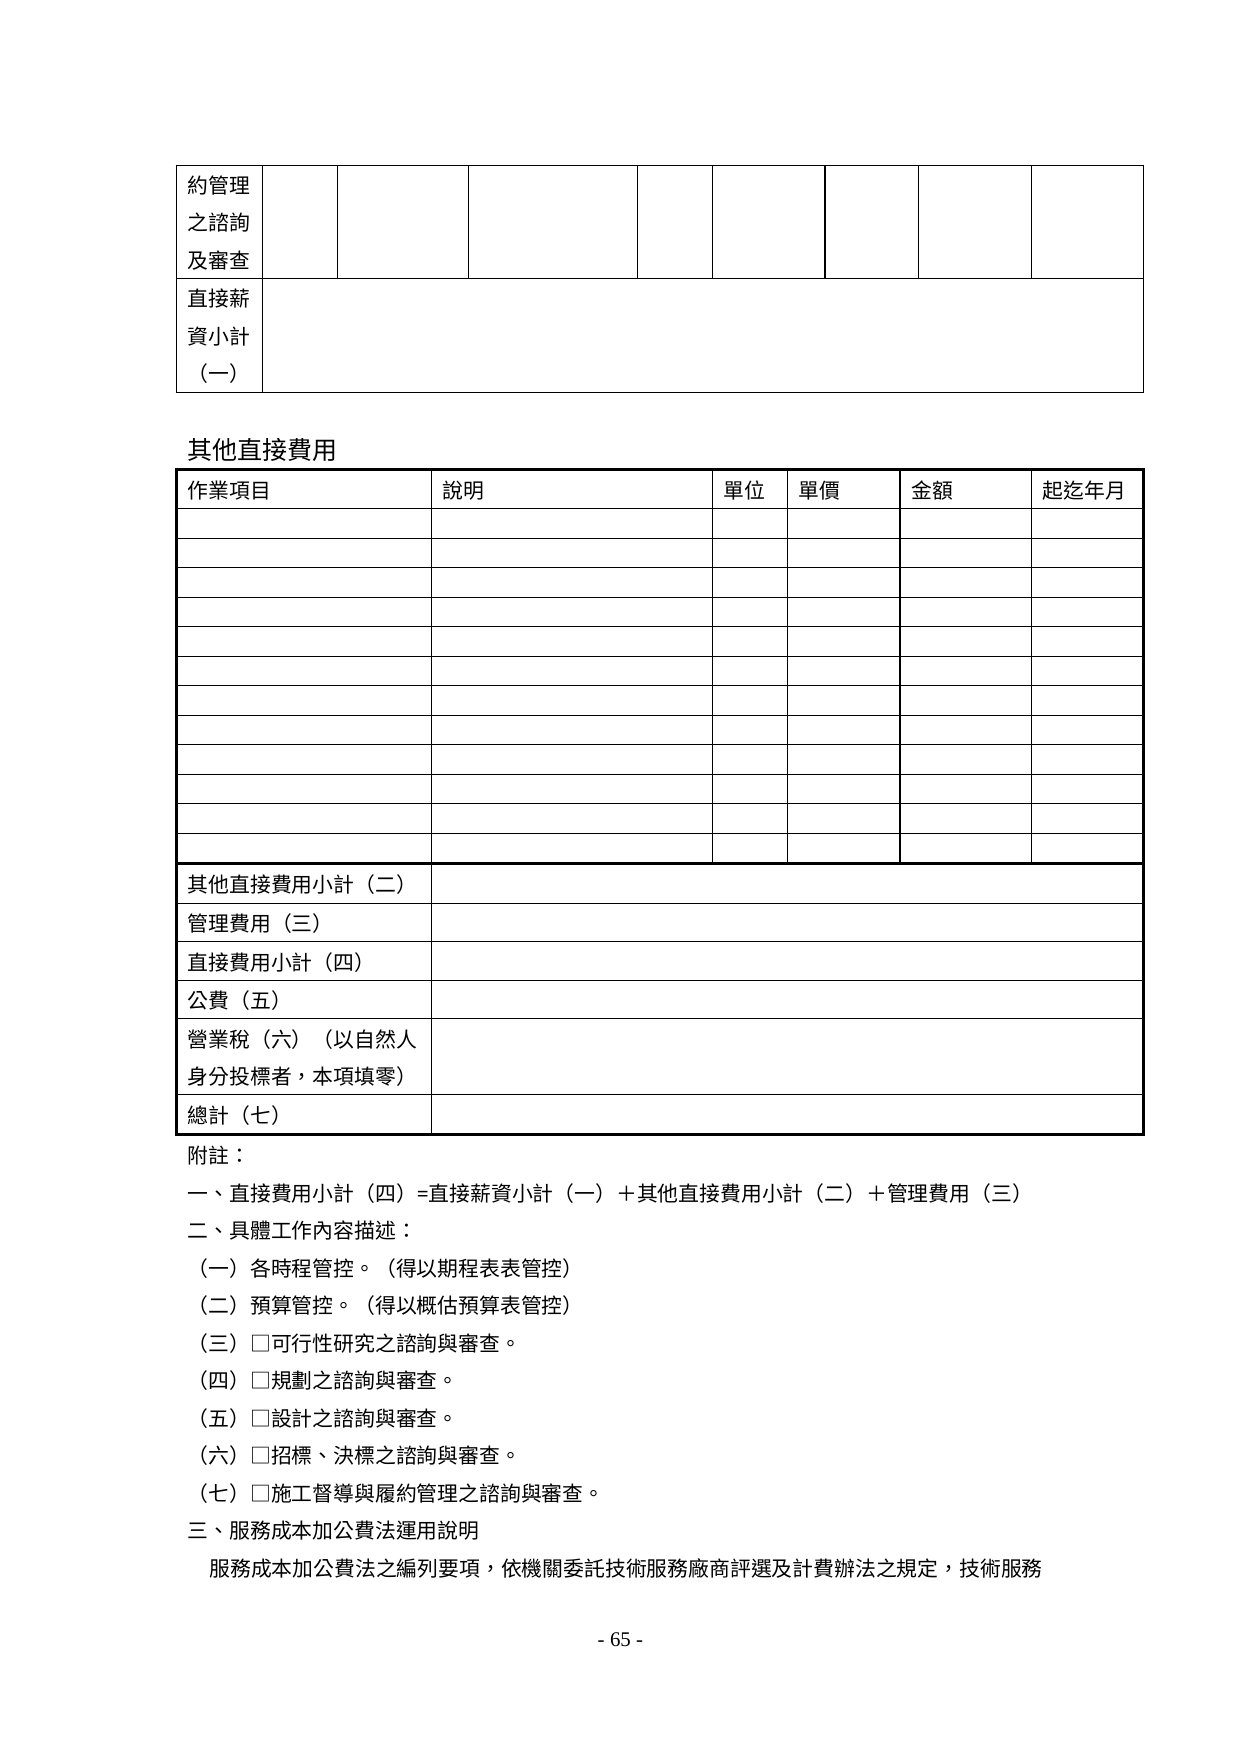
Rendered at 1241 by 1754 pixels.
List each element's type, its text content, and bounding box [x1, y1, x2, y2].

text 其他直接費用 [187, 430, 1053, 468]
table_cell [432, 657, 712, 685]
table_cell [178, 834, 431, 862]
table_cell [901, 509, 1031, 538]
table_cell 公費（五） [178, 981, 431, 1018]
text 三、服務成本加公費法運用說明 [187, 1511, 1053, 1548]
text （五）□設計之諮詢與審查。 [187, 1398, 1053, 1436]
text （七）□施工督導與履約管理之諮詢與審查。 [187, 1473, 1053, 1511]
table_cell [713, 166, 824, 278]
table_cell [788, 775, 899, 803]
table_cell [1032, 716, 1142, 744]
table_cell [901, 804, 1031, 832]
table_header 單位 [713, 471, 787, 508]
table_header 單價 [788, 471, 899, 508]
table_cell [432, 568, 712, 597]
table_cell [713, 804, 787, 832]
table_cell [788, 568, 899, 597]
table_cell [432, 509, 712, 538]
table_cell [432, 627, 712, 656]
table_cell [432, 981, 1142, 1018]
table_header 作業項目 [178, 471, 431, 508]
table_cell 管理費用（三） [178, 904, 431, 941]
table_cell [178, 657, 431, 685]
table_cell [901, 834, 1031, 862]
table_cell 總計（七） [178, 1095, 431, 1133]
table_cell [901, 775, 1031, 803]
table_cell [432, 775, 712, 803]
text 服務成本加公費法之編列要項，依機關委託技術服務廠商評選及計費辦法之規定，技術服務 [187, 1548, 1053, 1586]
table_cell [788, 834, 899, 862]
text （一）各時程管控。（得以期程表表管控） [187, 1248, 1053, 1286]
table_cell [1032, 686, 1142, 714]
table_cell [713, 716, 787, 744]
table_cell [432, 942, 1142, 980]
table_cell [432, 598, 712, 626]
table_cell [1032, 775, 1142, 803]
table_cell [901, 539, 1031, 567]
table_cell [713, 539, 787, 567]
table_cell [1032, 745, 1142, 773]
table_cell [901, 657, 1031, 685]
table_cell [713, 509, 787, 538]
table_cell [788, 657, 899, 685]
table_cell [713, 568, 787, 597]
table_cell [713, 627, 787, 656]
table_cell [713, 598, 787, 626]
table_cell [432, 716, 712, 744]
text （四）□規劃之諮詢與審查。 [187, 1361, 1053, 1398]
table_cell [469, 166, 637, 278]
table_cell [432, 1019, 1142, 1094]
table_cell [788, 745, 899, 773]
table_cell [713, 745, 787, 773]
table_cell [178, 568, 431, 597]
table_cell [178, 716, 431, 744]
table_cell 直接費用小計（四） [178, 942, 431, 980]
table_cell [713, 775, 787, 803]
table_cell [788, 804, 899, 832]
table_cell [1032, 539, 1142, 567]
table_cell [432, 904, 1142, 941]
table_cell [901, 627, 1031, 656]
table_header 起迄年月 [1032, 471, 1142, 508]
text 一、直接費用小計（四）=直接薪資小計（一）＋其他直接費用小計（二）＋管理費用（三） [187, 1173, 1053, 1211]
table_cell [178, 686, 431, 714]
table_cell [788, 598, 899, 626]
table_cell [178, 598, 431, 626]
table_cell [178, 745, 431, 773]
table_cell [432, 865, 1142, 903]
table_cell [788, 539, 899, 567]
table_header 金額 [901, 471, 1031, 508]
table_cell [901, 568, 1031, 597]
table_cell [178, 775, 431, 803]
text 附註： [187, 1136, 1053, 1173]
table_cell [826, 166, 918, 278]
table_cell [901, 716, 1031, 744]
table_cell [263, 166, 337, 278]
table_cell [1032, 627, 1142, 656]
table_cell [178, 804, 431, 832]
table_header 說明 [432, 471, 712, 508]
table_cell [901, 745, 1031, 773]
table_cell [713, 686, 787, 714]
table_cell [713, 657, 787, 685]
table_cell [432, 539, 712, 567]
table_cell [1032, 804, 1142, 832]
table_cell [178, 509, 431, 538]
table_cell [338, 166, 468, 278]
table_cell [178, 539, 431, 567]
table_cell 其他直接費用小計（二） [178, 865, 431, 903]
text （六）□招標、決標之諮詢與審查。 [187, 1436, 1053, 1473]
table_cell [432, 745, 712, 773]
table_cell [1032, 568, 1142, 597]
table_cell [788, 627, 899, 656]
text 二、具體工作內容描述： [187, 1211, 1053, 1248]
table_cell [1032, 598, 1142, 626]
table_cell [713, 834, 787, 862]
table_cell [1032, 509, 1142, 538]
table_cell [638, 166, 712, 278]
table_cell [1032, 657, 1142, 685]
table_cell [788, 509, 899, 538]
table_cell 營業稅（六）（以自然人身分投標者，本項填零） [178, 1019, 431, 1094]
table_cell [178, 627, 431, 656]
table_cell 直接薪資小計（一） [177, 279, 262, 392]
table_cell [788, 716, 899, 744]
table_cell [432, 1095, 1142, 1133]
table_cell [901, 686, 1031, 714]
text （二）預算管控。（得以概估預算表管控） [187, 1286, 1053, 1323]
table_cell [432, 834, 712, 862]
text （三）□可行性研究之諮詢與審查。 [187, 1323, 1053, 1361]
table_cell [919, 166, 1031, 278]
table_cell [432, 686, 712, 714]
table_cell [263, 279, 1143, 392]
table_cell [1032, 166, 1143, 278]
table_cell [788, 686, 899, 714]
table_cell [901, 598, 1031, 626]
table_cell [1032, 834, 1142, 862]
table_cell [432, 804, 712, 832]
